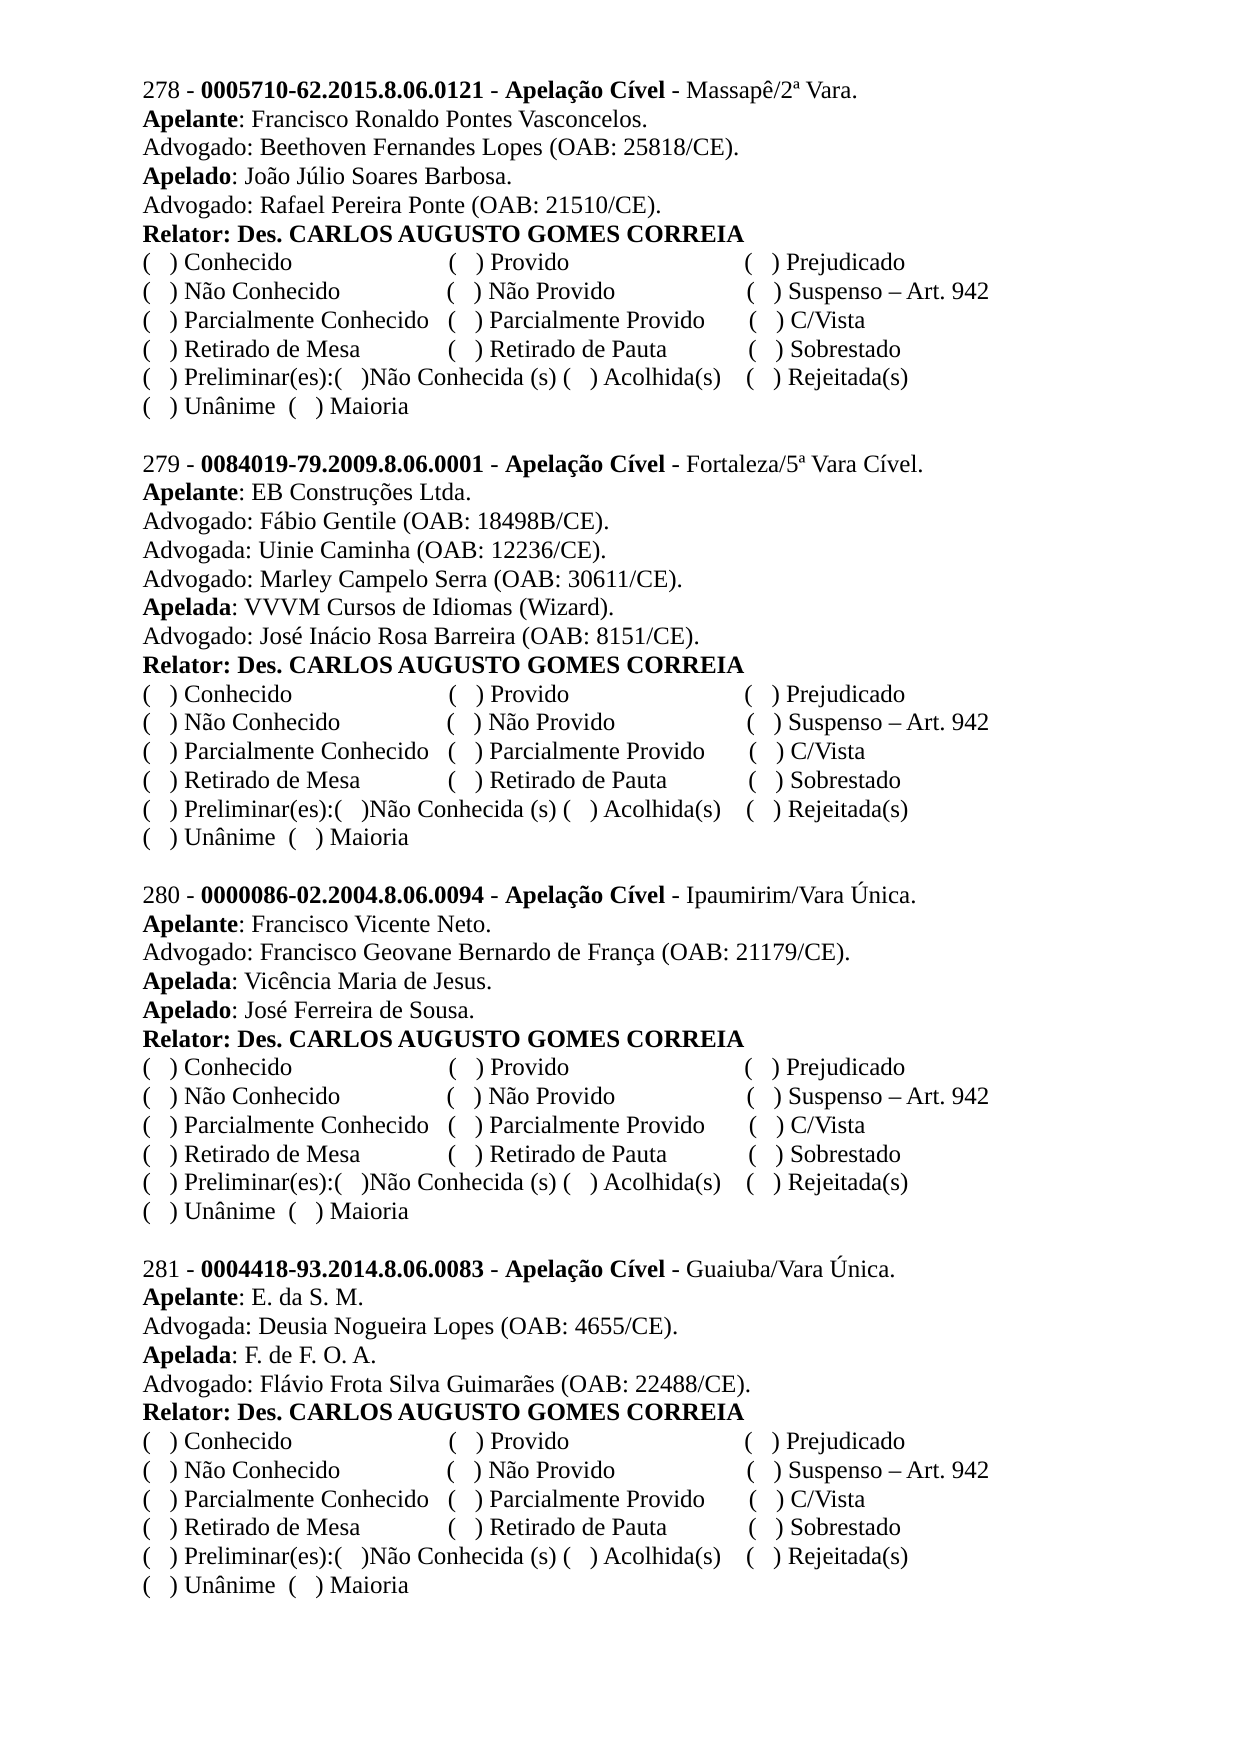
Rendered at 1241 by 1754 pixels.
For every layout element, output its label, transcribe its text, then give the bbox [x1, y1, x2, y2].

text ( ) Conhecido ( ) Provido ( ) Prejudicado [142, 247, 1141, 276]
text ( ) Não Conhecido ( ) Não Provido ( ) Suspenso – Art. 942 [142, 707, 1158, 736]
text ( ) Unânime ( ) Maioria [142, 1570, 1158, 1599]
text ( ) Não Conhecido ( ) Não Provido ( ) Suspenso – Art. 942 [142, 276, 1158, 305]
text ( ) Unânime ( ) Maioria [142, 822, 1158, 851]
text Advogado: José Inácio Rosa Barreira (OAB: 8151/CE). [142, 621, 1141, 650]
text 278 - 0005710-62.2015.8.06.0121 - Apelação Cível - Massapê/2ª Vara. [142, 75, 1141, 104]
text Advogada: Deusia Nogueira Lopes (OAB: 4655/CE). [142, 1311, 1141, 1340]
text Relator: Des. CARLOS AUGUSTO GOMES CORREIA [142, 1024, 1141, 1052]
text Apelado: João Júlio Soares Barbosa. [142, 161, 1141, 190]
text ( ) Parcialmente Conhecido ( ) Parcialmente Provido ( ) C/Vista [142, 1110, 1158, 1139]
text ( ) Parcialmente Conhecido ( ) Parcialmente Provido ( ) C/Vista [142, 305, 1158, 334]
text Apelante: Francisco Vicente Neto. [142, 909, 1141, 937]
text Apelado: José Ferreira de Sousa. [142, 995, 1141, 1024]
text Advogado: Marley Campelo Serra (OAB: 30611/CE). [142, 564, 1141, 592]
text ( ) Conhecido ( ) Provido ( ) Prejudicado [142, 1426, 1141, 1455]
text Advogado: Beethoven Fernandes Lopes (OAB: 25818/CE). [142, 132, 1141, 161]
text ( ) Preliminar(es):( )Não Conhecida (s) ( ) Acolhida(s) ( ) Rejeitada(s) [142, 794, 1158, 822]
text ( ) Retirado de Mesa ( ) Retirado de Pauta ( ) Sobrestado [142, 334, 1158, 362]
text Relator: Des. CARLOS AUGUSTO GOMES CORREIA [142, 650, 1141, 679]
text 280 - 0000086-02.2004.8.06.0094 - Apelação Cível - Ipaumirim/Vara Única. [142, 880, 1141, 909]
text ( ) Preliminar(es):( )Não Conhecida (s) ( ) Acolhida(s) ( ) Rejeitada(s) [142, 1167, 1158, 1196]
text ( ) Retirado de Mesa ( ) Retirado de Pauta ( ) Sobrestado [142, 765, 1158, 794]
text 281 - 0004418-93.2014.8.06.0083 - Apelação Cível - Guaiuba/Vara Única. [142, 1254, 1141, 1282]
text ( ) Parcialmente Conhecido ( ) Parcialmente Provido ( ) C/Vista [142, 1484, 1158, 1512]
text ( ) Parcialmente Conhecido ( ) Parcialmente Provido ( ) C/Vista [142, 736, 1158, 765]
text ( ) Retirado de Mesa ( ) Retirado de Pauta ( ) Sobrestado [142, 1139, 1158, 1167]
text 279 - 0084019-79.2009.8.06.0001 - Apelação Cível - Fortaleza/5ª Vara Cível. [142, 449, 1141, 477]
text ( ) Unânime ( ) Maioria [142, 1196, 1158, 1225]
text ( ) Conhecido ( ) Provido ( ) Prejudicado [142, 679, 1141, 707]
text Relator: Des. CARLOS AUGUSTO GOMES CORREIA [142, 219, 1141, 247]
text Advogado: Francisco Geovane Bernardo de França (OAB: 21179/CE). [142, 937, 1141, 966]
text ( ) Preliminar(es):( )Não Conhecida (s) ( ) Acolhida(s) ( ) Rejeitada(s) [142, 362, 1158, 391]
text Advogado: Flávio Frota Silva Guimarães (OAB: 22488/CE). [142, 1369, 1141, 1397]
text Apelada: VVVM Cursos de Idiomas (Wizard). [142, 592, 1141, 621]
text Apelante: E. da S. M. [142, 1282, 1141, 1311]
text ( ) Unânime ( ) Maioria [142, 391, 1158, 420]
text Apelada: Vicência Maria de Jesus. [142, 966, 1141, 995]
text Advogado: Rafael Pereira Ponte (OAB: 21510/CE). [142, 190, 1141, 219]
text Advogado: Fábio Gentile (OAB: 18498B/CE). [142, 506, 1141, 535]
text Apelada: F. de F. O. A. [142, 1340, 1141, 1369]
text ( ) Preliminar(es):( )Não Conhecida (s) ( ) Acolhida(s) ( ) Rejeitada(s) [142, 1541, 1158, 1570]
text Apelante: Francisco Ronaldo Pontes Vasconcelos. [142, 104, 1141, 132]
text Advogada: Uinie Caminha (OAB: 12236/CE). [142, 535, 1141, 564]
text ( ) Não Conhecido ( ) Não Provido ( ) Suspenso – Art. 942 [142, 1455, 1158, 1484]
text ( ) Conhecido ( ) Provido ( ) Prejudicado [142, 1052, 1141, 1081]
text Apelante: EB Construções Ltda. [142, 477, 1141, 506]
text ( ) Não Conhecido ( ) Não Provido ( ) Suspenso – Art. 942 [142, 1081, 1158, 1110]
text Relator: Des. CARLOS AUGUSTO GOMES CORREIA [142, 1397, 1141, 1426]
text ( ) Retirado de Mesa ( ) Retirado de Pauta ( ) Sobrestado [142, 1512, 1158, 1541]
